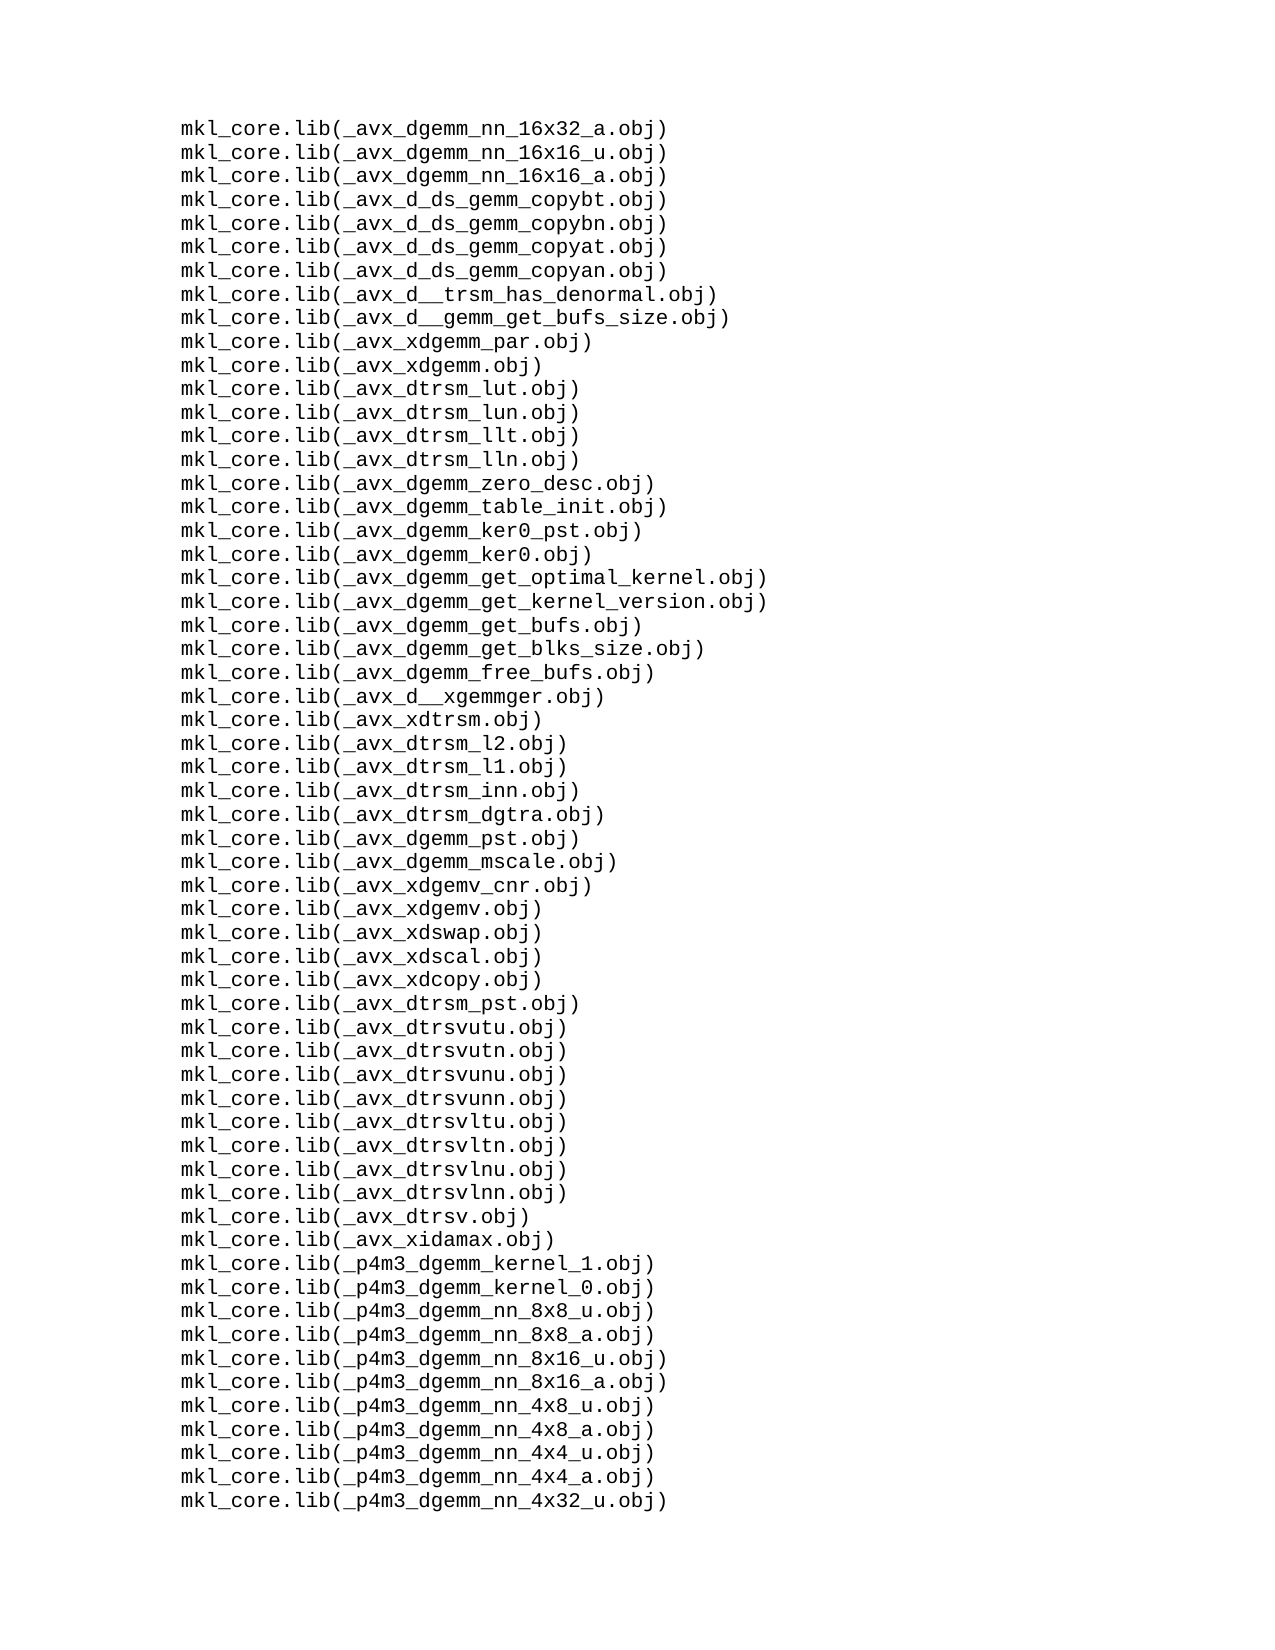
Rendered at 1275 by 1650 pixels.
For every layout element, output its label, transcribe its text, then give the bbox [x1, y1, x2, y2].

text mkl_core.lib(_avx_xdtrsm.obj) [118, 709, 1157, 733]
text mkl_core.lib(_p4m3_dgemm_nn_8x16_u.obj) [118, 1348, 1157, 1371]
text mkl_core.lib(_avx_dgemm_nn_16x32_a.obj) [118, 118, 1157, 142]
text mkl_core.lib(_avx_xidamax.obj) [118, 1229, 1157, 1253]
text mkl_core.lib(_p4m3_dgemm_nn_4x4_a.obj) [118, 1466, 1157, 1489]
text mkl_core.lib(_avx_dgemm_get_bufs.obj) [118, 615, 1157, 638]
text mkl_core.lib(_avx_dtrsvlnn.obj) [118, 1182, 1157, 1206]
text mkl_core.lib(_avx_dtrsm_lln.obj) [118, 449, 1157, 473]
text mkl_core.lib(_avx_d_ds_gemm_copybt.obj) [118, 189, 1157, 213]
text mkl_core.lib(_avx_xdgemm_par.obj) [118, 331, 1157, 354]
text mkl_core.lib(_avx_dgemm_table_init.obj) [118, 496, 1157, 520]
text mkl_core.lib(_p4m3_dgemm_kernel_0.obj) [118, 1277, 1157, 1300]
text mkl_core.lib(_avx_d__trsm_has_denormal.obj) [118, 284, 1157, 307]
text mkl_core.lib(_avx_dtrsm_l2.obj) [118, 733, 1157, 757]
text mkl_core.lib(_avx_dgemm_nn_16x16_u.obj) [118, 142, 1157, 165]
text mkl_core.lib(_p4m3_dgemm_nn_4x4_u.obj) [118, 1442, 1157, 1466]
text mkl_core.lib(_avx_xdgemv_cnr.obj) [118, 875, 1157, 898]
text mkl_core.lib(_avx_dtrsvutn.obj) [118, 1040, 1157, 1064]
text mkl_core.lib(_avx_dtrsm_inn.obj) [118, 780, 1157, 804]
text mkl_core.lib(_avx_dgemm_ker0_pst.obj) [118, 520, 1157, 544]
text mkl_core.lib(_avx_dtrsm_lut.obj) [118, 378, 1157, 402]
text mkl_core.lib(_avx_xdswap.obj) [118, 922, 1157, 946]
text mkl_core.lib(_avx_dtrsvlnu.obj) [118, 1158, 1157, 1182]
text mkl_core.lib(_avx_d_ds_gemm_copybn.obj) [118, 213, 1157, 236]
text mkl_core.lib(_avx_dgemm_ker0.obj) [118, 544, 1157, 567]
text mkl_core.lib(_avx_dtrsm_llt.obj) [118, 426, 1157, 449]
text mkl_core.lib(_p4m3_dgemm_nn_4x8_u.obj) [118, 1395, 1157, 1419]
text mkl_core.lib(_avx_dtrsvunn.obj) [118, 1088, 1157, 1111]
text mkl_core.lib(_avx_dtrsm_dgtra.obj) [118, 804, 1157, 827]
text mkl_core.lib(_avx_dtrsvltn.obj) [118, 1135, 1157, 1158]
text mkl_core.lib(_avx_d_ds_gemm_copyan.obj) [118, 260, 1157, 284]
text mkl_core.lib(_avx_dgemm_pst.obj) [118, 827, 1157, 851]
text mkl_core.lib(_avx_dtrsvutu.obj) [118, 1017, 1157, 1040]
text mkl_core.lib(_p4m3_dgemm_kernel_1.obj) [118, 1253, 1157, 1277]
text mkl_core.lib(_avx_d__xgemmger.obj) [118, 686, 1157, 709]
text mkl_core.lib(_p4m3_dgemm_nn_4x32_u.obj) [118, 1489, 1157, 1513]
text mkl_core.lib(_avx_d__gemm_get_bufs_size.obj) [118, 307, 1157, 331]
text mkl_core.lib(_avx_xdgemm.obj) [118, 354, 1157, 378]
text mkl_core.lib(_avx_dgemm_nn_16x16_a.obj) [118, 165, 1157, 189]
text mkl_core.lib(_avx_dgemm_get_optimal_kernel.obj) [118, 567, 1157, 591]
text mkl_core.lib(_p4m3_dgemm_nn_4x8_a.obj) [118, 1419, 1157, 1442]
text mkl_core.lib(_avx_xdgemv.obj) [118, 898, 1157, 922]
text mkl_core.lib(_avx_dtrsvltu.obj) [118, 1111, 1157, 1135]
text mkl_core.lib(_p4m3_dgemm_nn_8x8_a.obj) [118, 1324, 1157, 1348]
text mkl_core.lib(_avx_dgemm_get_kernel_version.obj) [118, 591, 1157, 615]
text mkl_core.lib(_avx_dgemm_zero_desc.obj) [118, 473, 1157, 496]
text mkl_core.lib(_p4m3_dgemm_nn_8x16_a.obj) [118, 1371, 1157, 1395]
text mkl_core.lib(_avx_dtrsm_pst.obj) [118, 993, 1157, 1017]
text mkl_core.lib(_avx_xdscal.obj) [118, 946, 1157, 969]
text mkl_core.lib(_avx_dtrsm_lun.obj) [118, 402, 1157, 426]
text mkl_core.lib(_avx_dtrsvunu.obj) [118, 1064, 1157, 1088]
text mkl_core.lib(_avx_dgemm_get_blks_size.obj) [118, 638, 1157, 662]
text mkl_core.lib(_avx_dtrsv.obj) [118, 1206, 1157, 1229]
text mkl_core.lib(_avx_xdcopy.obj) [118, 969, 1157, 993]
text mkl_core.lib(_p4m3_dgemm_nn_8x8_u.obj) [118, 1300, 1157, 1324]
text mkl_core.lib(_avx_dgemm_mscale.obj) [118, 851, 1157, 875]
text mkl_core.lib(_avx_d_ds_gemm_copyat.obj) [118, 236, 1157, 260]
text mkl_core.lib(_avx_dtrsm_l1.obj) [118, 757, 1157, 780]
text mkl_core.lib(_avx_dgemm_free_bufs.obj) [118, 662, 1157, 686]
